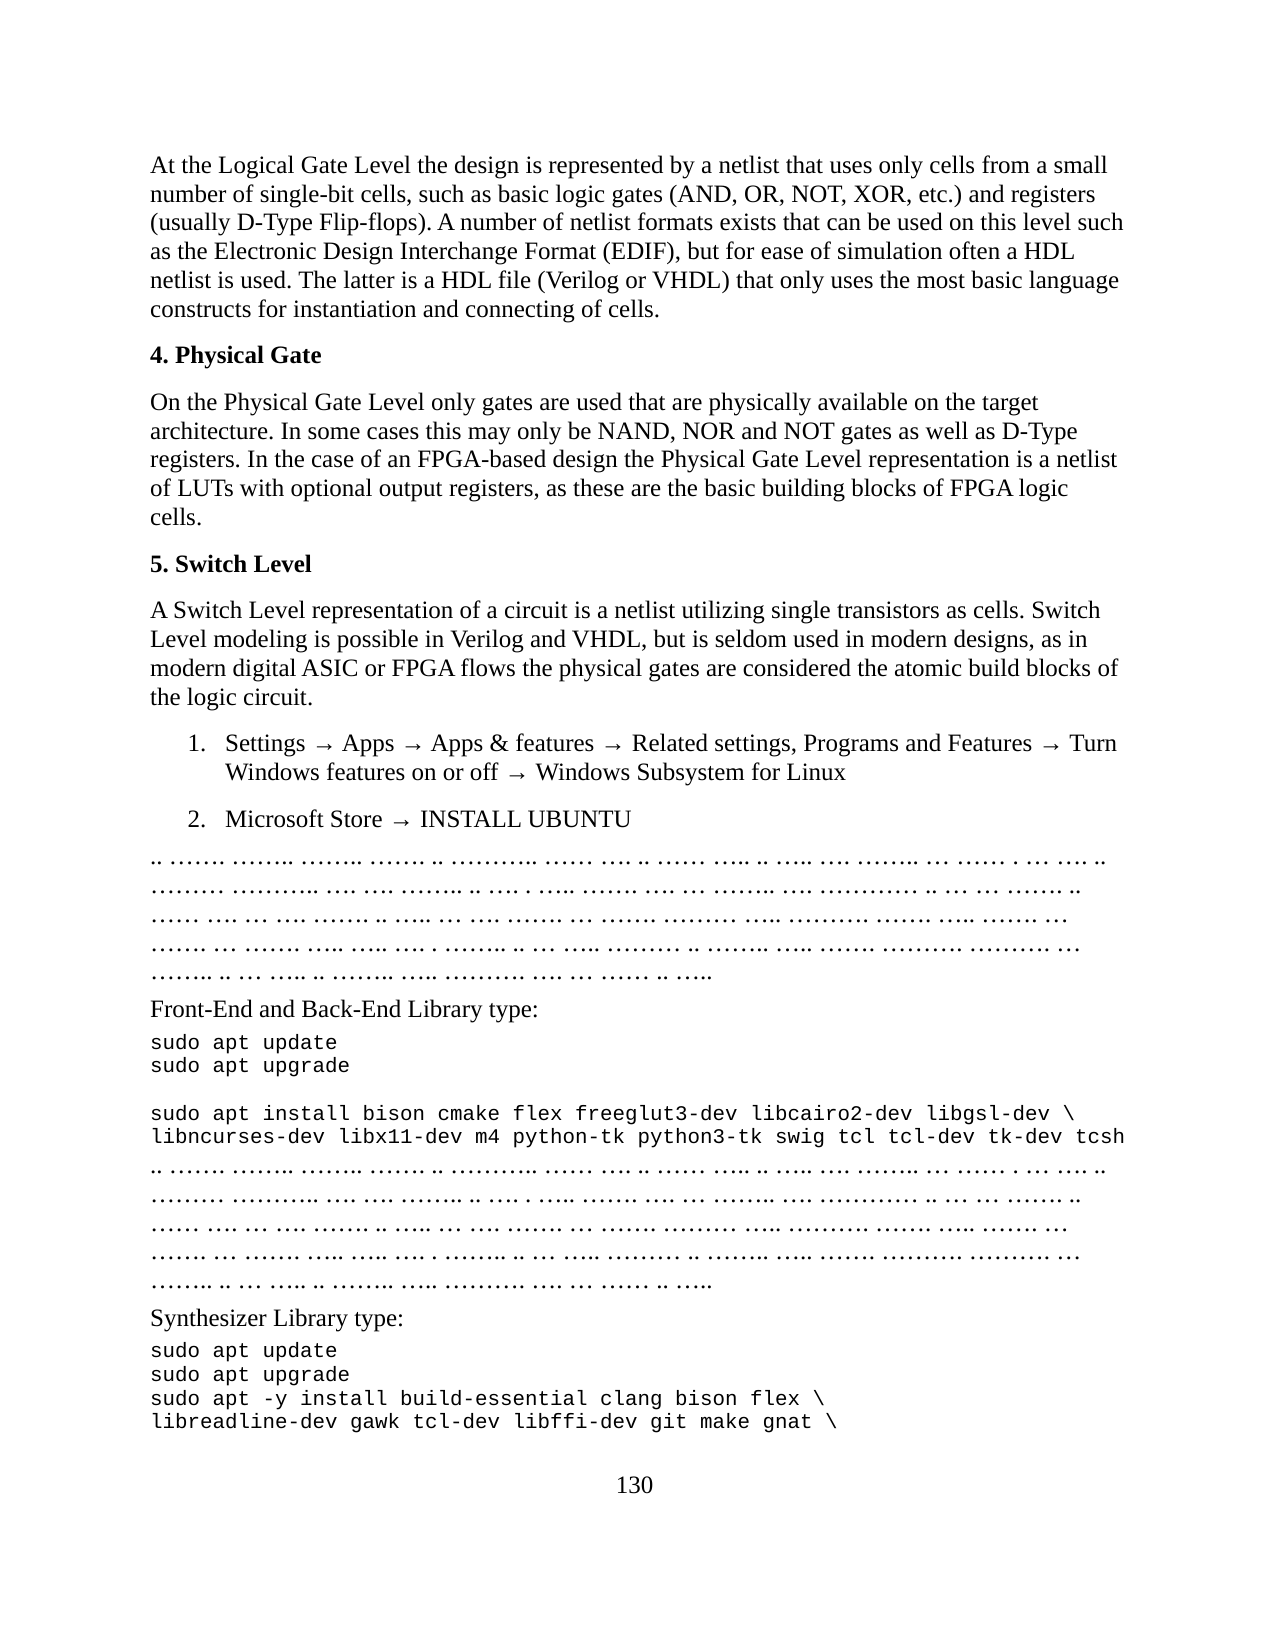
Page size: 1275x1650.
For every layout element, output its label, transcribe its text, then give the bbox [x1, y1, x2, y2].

text A Switch Level representation of a circuit is a netlist utilizing single transistors as cells. Switch Level modeling is possible in Verilog and VHDL, but is seldom used in modern designs, as in modern digital ASIC or FPGA flows the physical gates are considered the atomic build blocks of the logic circuit. [150, 595, 1125, 710]
text .. ……. …….. …….. ……. .. ……….. …… …. .. …… ….. .. ….. …. …….. … …… . … …. .. ……… ……….. …. …. …….. .. …. . ….. ……. …. … …….. …. ………… .. … … ……. .. …… …. … …. ……. .. ….. … …. ……. … ……. ……… ….. ………. ……. ….. ……. … ……. … ……. ….. ….. …. . …….. .. … ….. ……… .. …….. ….. ……. ………. ………. … …….. .. … ….. .. …….. ….. ………. …. … …… .. ….. [150, 1150, 1125, 1294]
text sudo apt update [150, 1341, 1125, 1364]
text Synthesizer Library type: [150, 1303, 1125, 1332]
text Front-End and Back-End Library type: [150, 994, 1125, 1023]
text libreadline-dev gawk tcl-dev libffi-dev git make gnat \ [150, 1411, 1125, 1435]
text On the Physical Gate Level only gates are used that are physically available on the target architecture. In some cases this may only be NAND, NOR and NOT gates as well as D-Type registers. In the case of an FPGA-based design the Physical Gate Level representation is a netlist of LUTs with optional output registers, as these are the basic building blocks of FPGA logic cells. [150, 387, 1125, 531]
text libncurses-dev libx11-dev m4 python-tk python3-tk swig tcl tcl-dev tk-dev tcsh [150, 1126, 1125, 1150]
text sudo apt -y install build-essential clang bison flex \ [150, 1388, 1125, 1411]
text sudo apt upgrade [150, 1056, 1125, 1079]
text sudo apt update [150, 1032, 1125, 1056]
text 4. Physical Gate [150, 340, 1125, 369]
text .. ……. …….. …….. ……. .. ……….. …… …. .. …… ….. .. ….. …. …….. … …… . … …. .. ……… ……….. …. …. …….. .. …. . ….. ……. …. … …….. …. ………… .. … … ……. .. …… …. … …. ……. .. ….. … …. ……. … ……. ……… ….. ………. ……. ….. ……. … ……. … ……. ….. ….. …. . …….. .. … ….. ……… .. …….. ….. ……. ………. ………. … …….. .. … ….. .. …….. ….. ………. …. … …… .. ….. [150, 841, 1125, 985]
text sudo apt upgrade [150, 1364, 1125, 1388]
text 5. Switch Level [150, 549, 1125, 577]
list Settings → Apps → Apps & features → Related settings, Programs and Features → Turn Windows features on or off → Windows Subsystem for Linux [187, 728, 1125, 786]
text sudo apt install bison cmake flex freeglut3-dev libcairo2-dev libgsl-dev \ [150, 1103, 1125, 1126]
text At the Logical Gate Level the design is represented by a netlist that uses only cells from a small number of single-bit cells, such as basic logic gates (AND, OR, NOT, XOR, etc.) and registers (usually D-Type Flip-flops). A number of netlist formats exists that can be used on this level such as the Electronic Design Interchange Format (EDIF), but for ease of simulation often a HDL netlist is used. The latter is a HDL file (Verilog or VHDL) that only uses the most basic language constructs for instantiation and connecting of cells. [150, 150, 1125, 322]
list Microsoft Store → INSTALL UBUNTU [187, 804, 1125, 832]
